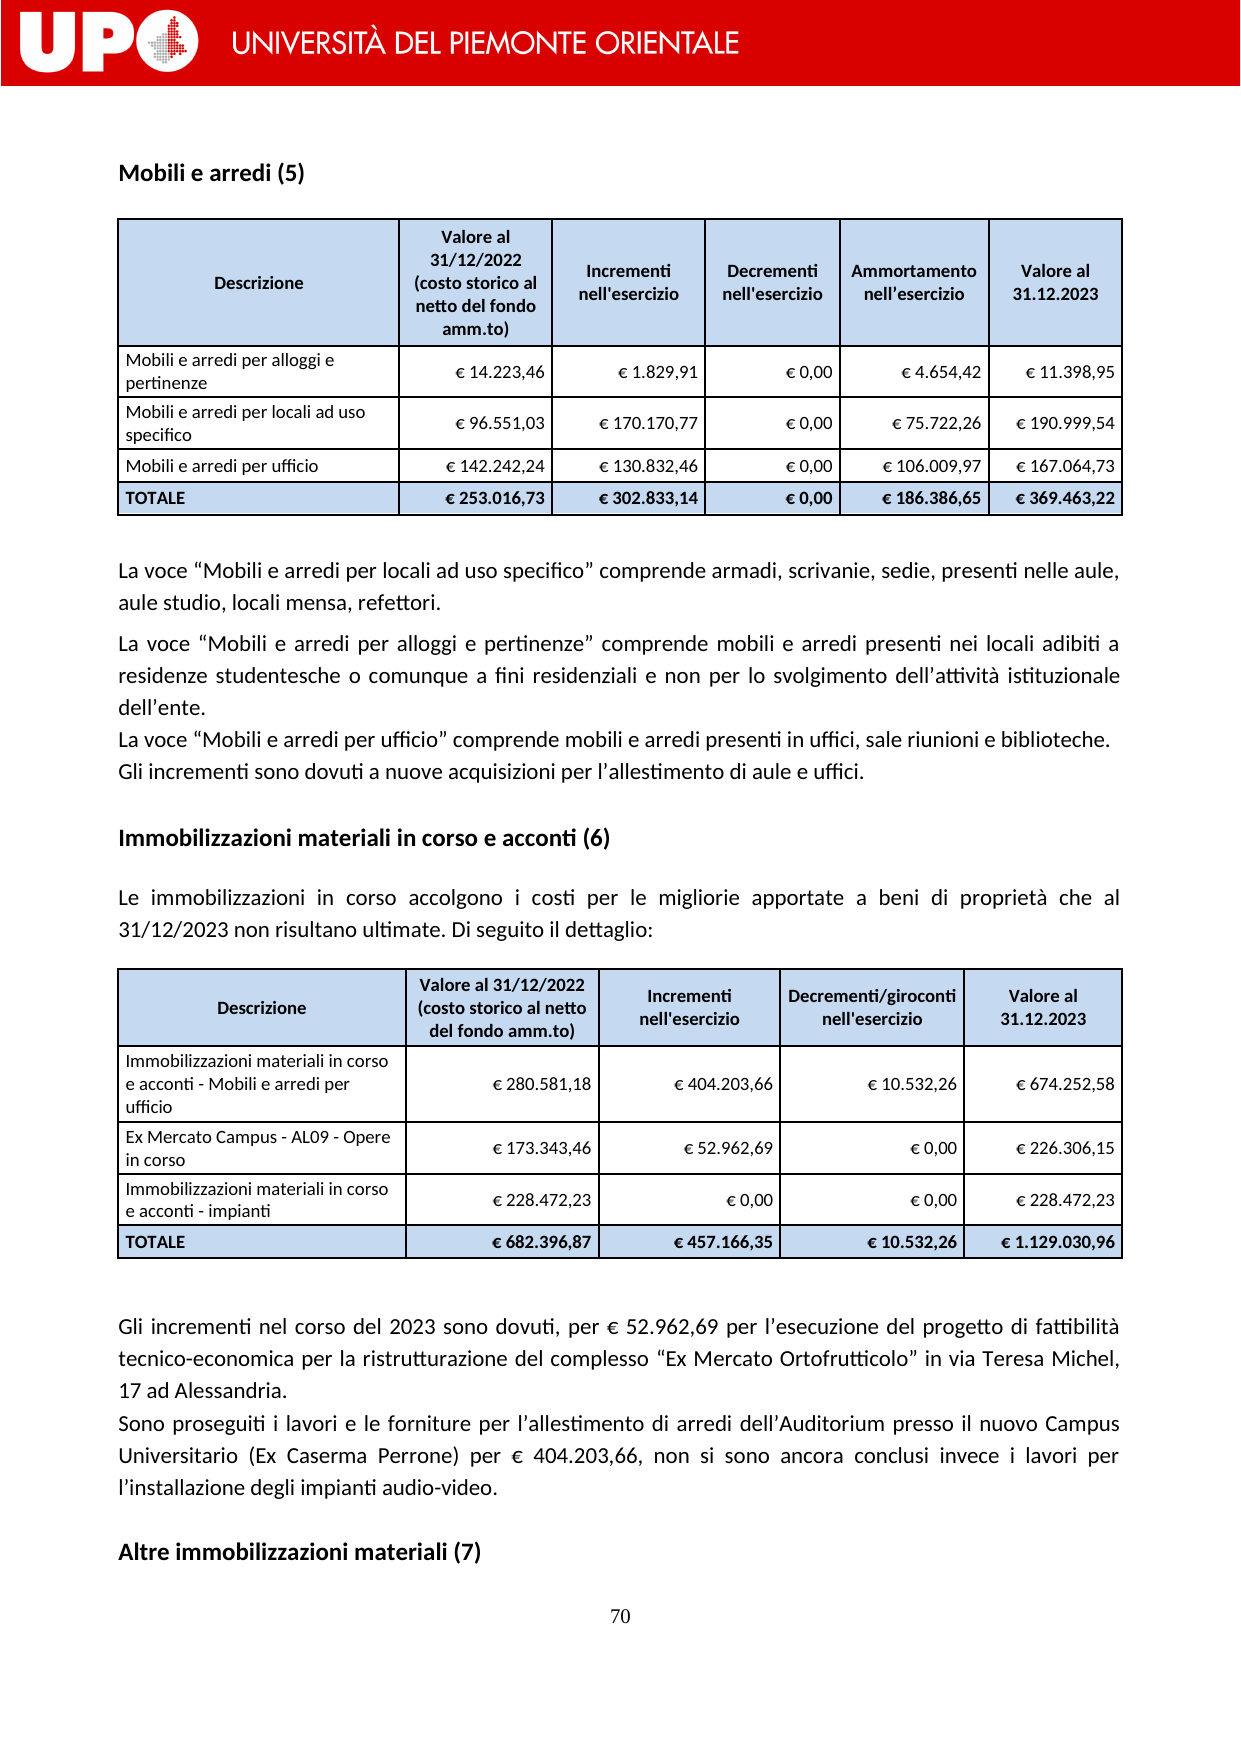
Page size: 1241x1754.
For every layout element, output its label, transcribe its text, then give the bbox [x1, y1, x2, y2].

text Altre immobilizzazioni materiali (7) [118, 1536, 1122, 1566]
table_header Incrementi nell'esercizio [600, 970, 779, 1045]
table_cell Mobili e arredi per locali ad uso specifico [119, 398, 398, 448]
table_header Descrizione [119, 220, 398, 345]
table_cell € 457.166,35 [600, 1226, 779, 1257]
table_cell € 52.962,69 [600, 1123, 779, 1173]
table_cell € 130.832,46 [553, 450, 704, 481]
table_cell Ex Mercato Campus - AL09 - Opere in corso [119, 1123, 405, 1173]
table_cell € 10.532,26 [781, 1226, 963, 1257]
table_cell € 173.343,46 [407, 1123, 598, 1173]
table_cell € 14.223,46 [400, 347, 551, 396]
table_header Descrizione [119, 970, 405, 1045]
table_cell € 1.129.030,96 [965, 1226, 1121, 1257]
table_cell TOTALE [119, 1226, 405, 1257]
table_cell € 106.009,97 [841, 450, 988, 481]
table_cell Mobili e arredi per alloggi e pertinenze [119, 347, 398, 396]
table_cell € 0,00 [706, 450, 839, 481]
text La voce “Mobili e arredi per locali ad uso specifico” comprende armadi, scrivanie, sedie, presenti nelle aule, aule studio, locali mensa, refettori. [118, 556, 1122, 616]
table_cell € 1.829,91 [553, 347, 704, 396]
table_cell € 0,00 [706, 398, 839, 448]
table_cell € 682.396,87 [407, 1226, 598, 1257]
table_cell € 253.016,73 [400, 483, 551, 513]
table_cell € 11.398,95 [990, 347, 1121, 396]
table_cell € 228.472,23 [965, 1175, 1121, 1224]
table_header Valore al 31/12/2022 (costo storico al netto del fondo amm.to) [400, 220, 551, 345]
table_cell € 0,00 [781, 1175, 963, 1224]
table_cell € 674.252,58 [965, 1047, 1121, 1121]
table_header Decrementi/giroconti nell'esercizio [781, 970, 963, 1045]
table_cell € 170.170,77 [553, 398, 704, 448]
table_cell € 142.242,24 [400, 450, 551, 481]
table_cell Immobilizzazioni materiali in corso e acconti - Mobili e arredi per ufficio [119, 1047, 405, 1121]
table_cell € 226.306,15 [965, 1123, 1121, 1173]
text Gli incrementi sono dovuti a nuove acquisizioni per l’allestimento di aule e uffici. [118, 757, 1122, 786]
table_cell € 228.472,23 [407, 1175, 598, 1224]
table_header Decrementi nell'esercizio [706, 220, 839, 345]
text La voce “Mobili e arredi per alloggi e pertinenze” comprende mobili e arredi presenti nei locali adibiti a residenze studentesche o comunque a fini residenziali e non per lo svolgimento dell’attività istituzionale dell’ente. [118, 629, 1122, 721]
text La voce “Mobili e arredi per ufficio” comprende mobili e arredi presenti in uffici, sale riunioni e biblioteche. [118, 725, 1122, 753]
table_cell € 404.203,66 [600, 1047, 779, 1121]
table_header Ammortamento nell’esercizio [841, 220, 988, 345]
table_cell € 186.386,65 [841, 483, 988, 513]
table_cell TOTALE [119, 483, 398, 513]
table_cell Immobilizzazioni materiali in corso e acconti - impianti [119, 1175, 405, 1224]
table_header Valore al 31.12.2023 [990, 220, 1121, 345]
table_cell € 302.833,14 [553, 483, 704, 513]
table_cell € 96.551,03 [400, 398, 551, 448]
table_cell € 0,00 [706, 347, 839, 396]
table_cell Mobili e arredi per ufficio [119, 450, 398, 481]
table_cell € 167.064,73 [990, 450, 1121, 481]
table_cell € 10.532,26 [781, 1047, 963, 1121]
table_cell € 0,00 [600, 1175, 779, 1224]
text Immobilizzazioni materiali in corso e acconti (6) [118, 822, 1122, 852]
table_header Valore al 31/12/2022 (costo storico al netto del fondo amm.to) [407, 970, 598, 1045]
table_cell € 4.654,42 [841, 347, 988, 396]
table_cell € 0,00 [781, 1123, 963, 1173]
table_cell € 280.581,18 [407, 1047, 598, 1121]
table_cell € 190.999,54 [990, 398, 1121, 448]
text Mobili e arredi (5) [118, 157, 1122, 188]
table_cell € 75.722,26 [841, 398, 988, 448]
table_header Valore al 31.12.2023 [965, 970, 1121, 1045]
text Sono proseguiti i lavori e le forniture per l’allestimento di arredi dell’Auditorium presso il nuovo Campus Universitario (Ex Caserma Perrone) per € 404.203,66, non si sono ancora conclusi invece i lavori per l’installazione degli impianti audio-video. [118, 1409, 1122, 1501]
table_cell € 0,00 [706, 483, 839, 513]
table_cell € 369.463,22 [990, 483, 1121, 513]
table_header Incrementi nell'esercizio [553, 220, 704, 345]
text Le immobilizzazioni in corso accolgono i costi per le migliorie apportate a beni di proprietà che al 31/12/2023 non risultano ultimate. Di seguito il dettaglio: [118, 883, 1122, 943]
text Gli incrementi nel corso del 2023 sono dovuti, per € 52.962,69 per l’esecuzione del progetto di fattibilità tecnico-economica per la ristrutturazione del complesso “Ex Mercato Ortofrutticolo” in via Teresa Michel, 17 ad Alessandria. [118, 1312, 1122, 1405]
